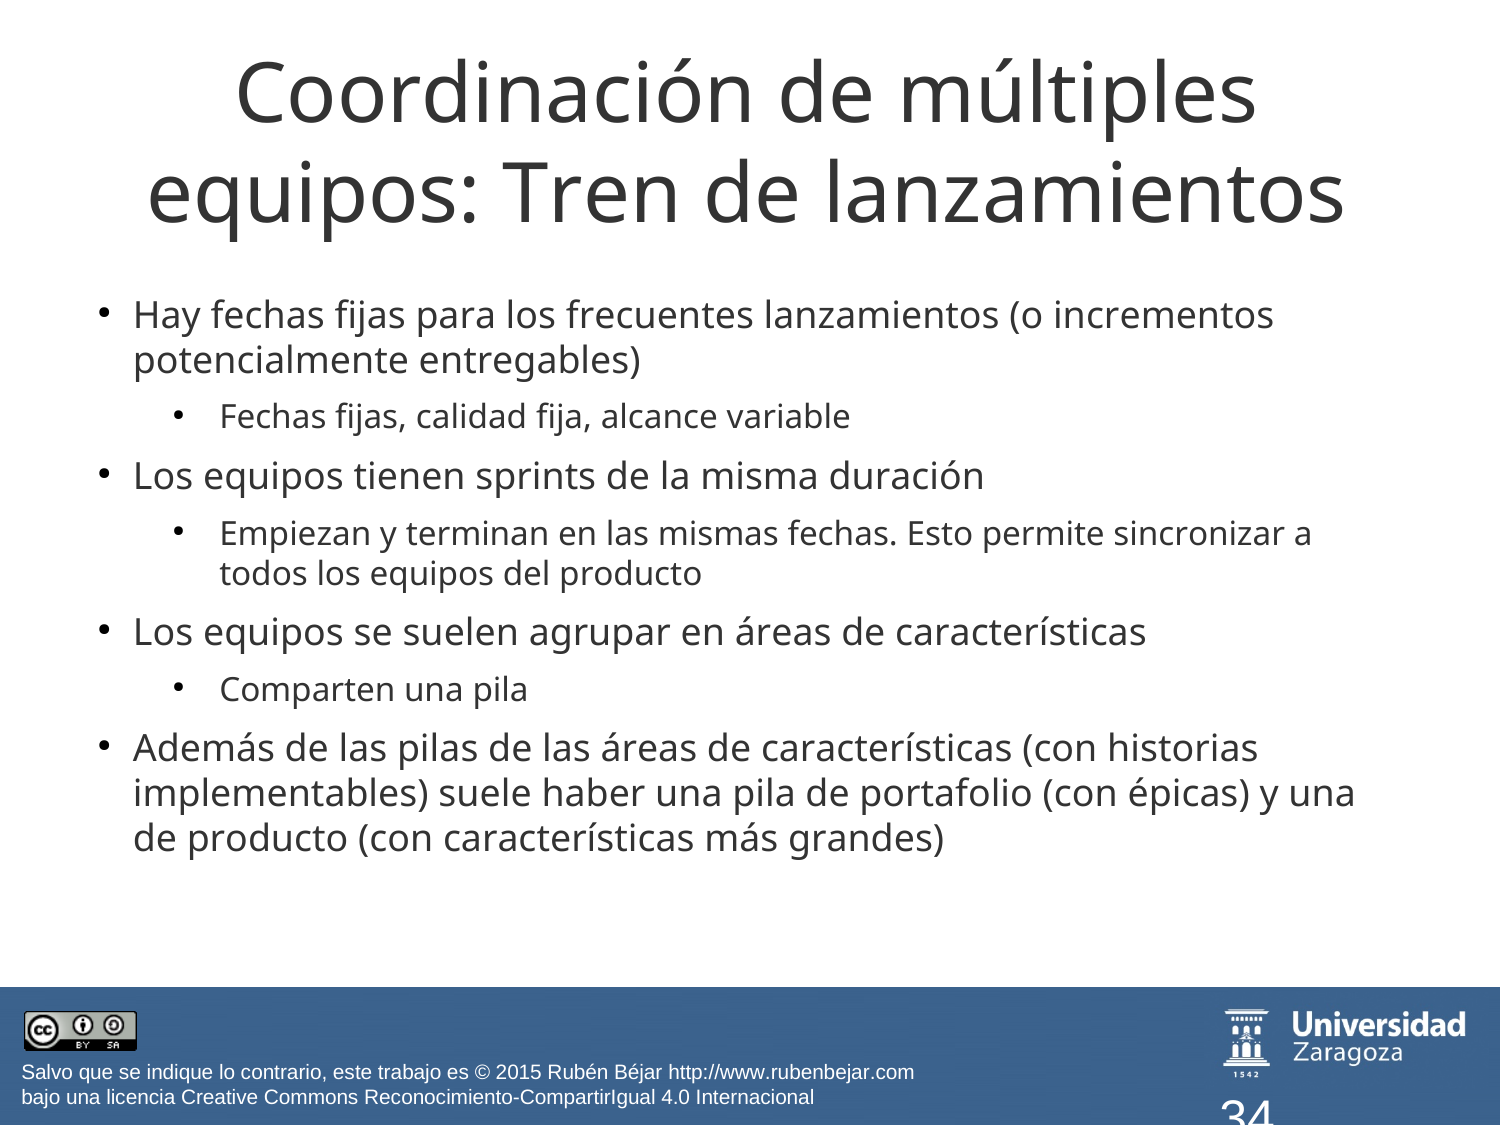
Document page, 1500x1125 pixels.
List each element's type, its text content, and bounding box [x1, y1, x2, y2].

title Coordinación de múltiples equipos: Tren de lanzamientos [74, 20, 1420, 257]
list Hay fechas fijas para los frecuentes lanzamientos (o incrementos potencialmente entregables) Fechas fijas, calidad fija, alcance variable Los equipos tienen sprints de la misma duración Empiezan y terminan en las mismas fechas. Esto permite sincronizar a todos los equipos del producto Los equipos se suelen agrupar en áreas de características Comparten una pila Además de las pilas de las áreas de características (con historias implementables) suele haber una pila de portafolio (con épicas) y una de producto (con características más grandes) [82, 283, 1418, 957]
picture [0, 987, 1500, 1125]
picture [1252, 1107, 1264, 1124]
